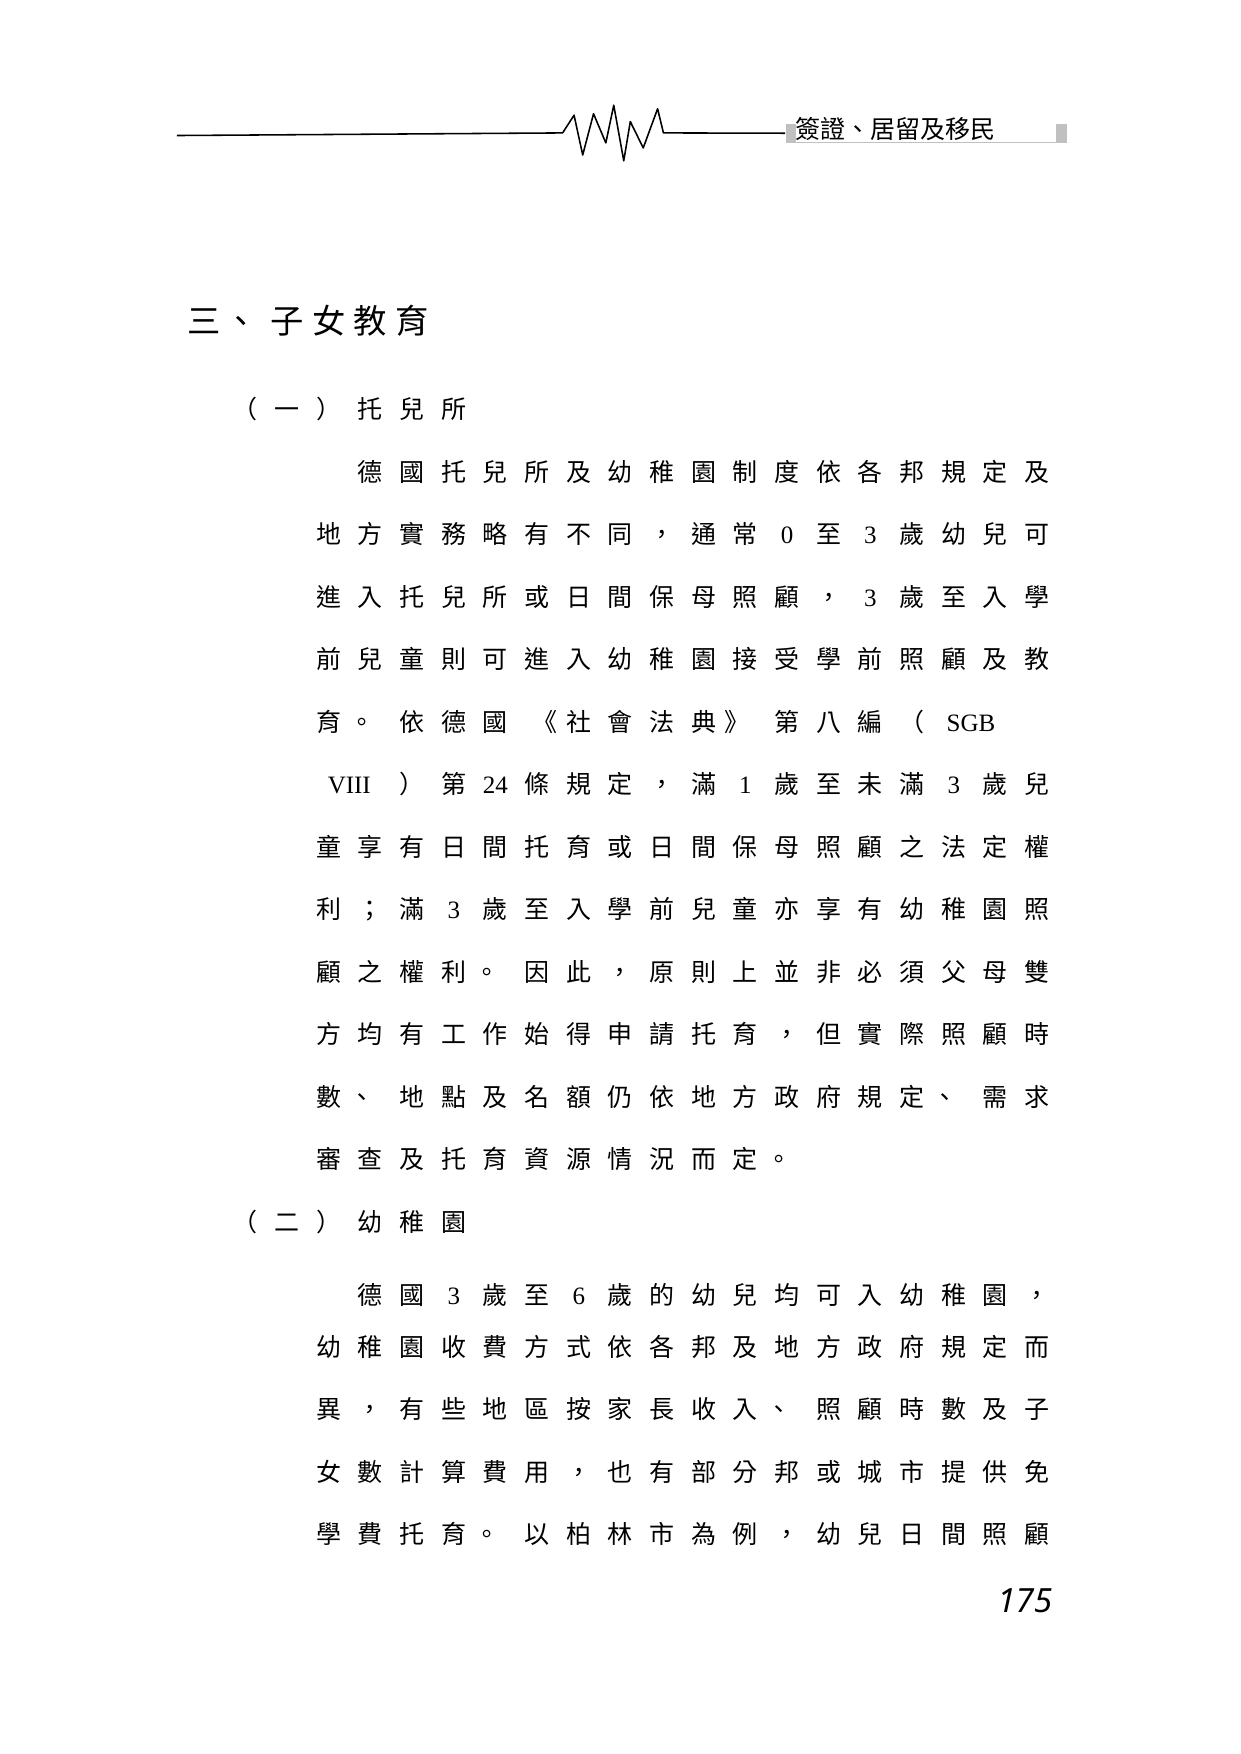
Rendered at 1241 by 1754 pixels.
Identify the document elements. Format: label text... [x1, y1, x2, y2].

text （二）幼稚園 [207, 1179, 1058, 1241]
text 德國托兒所及幼稚園制度依各邦規定及地方實務略有不同，通常0至3歲幼兒可進入托兒所或日間保母照顧，3歲至入學前兒童則可進入幼稚園接受學前照顧及教育。依德國《社會法典》第八編（SGB VIII）第24條規定，滿1歲至未滿3歲兒童享有日間托育或日間保母照顧之法定權利；滿3歲至入學前兒童亦享有幼稚園照顧之權利。因此，原則上並非必須父母雙方均有工作始得申請托育，但實際照顧時數、地點及名額仍依地方政府規定、需求審查及托育資源情況而定。 [281, 429, 1058, 1179]
text 三、子女教育 [183, 277, 1058, 339]
text 德國3歲至6歲的幼兒均可入幼稚園，幼稚園收費方式依各邦及地方政府規定而異，有些地區按家長收入、照顧時數及子女數計算費用，也有部分邦或城市提供免學費托育。以柏林市為例，幼兒日間照顧 [281, 1241, 1058, 1554]
text （一）托兒所 [207, 366, 1058, 429]
